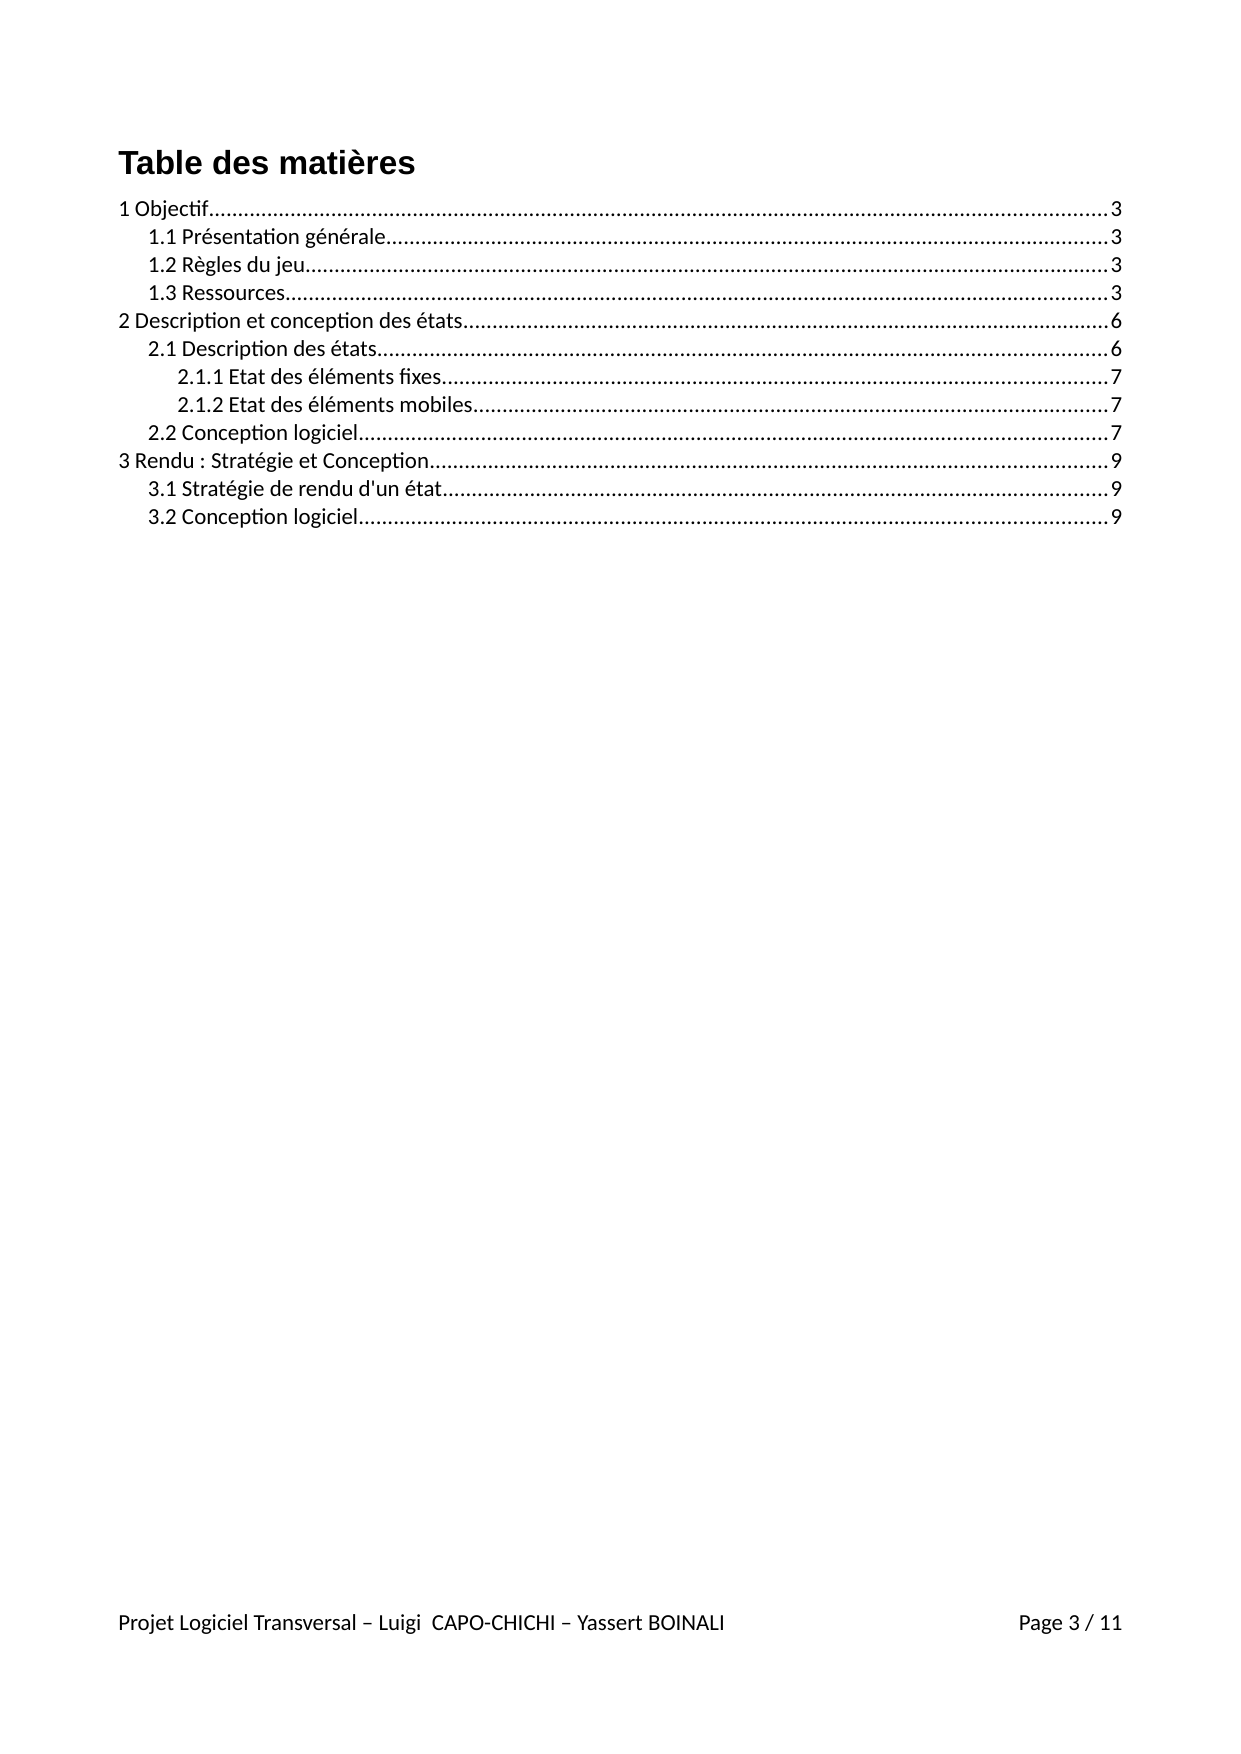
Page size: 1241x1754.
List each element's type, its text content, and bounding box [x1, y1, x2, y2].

text 2.1.2 Etat des éléments mobiles 7 [177, 390, 1122, 418]
text 3.2 Conception logiciel 9 [148, 502, 1122, 530]
text 2 Description et conception des états 6 [118, 306, 1122, 334]
text 2.2 Conception logiciel 7 [148, 418, 1122, 446]
text 2.1.1 Etat des éléments fixes 7 [177, 362, 1122, 390]
text 1.1 Présentation générale 3 [148, 222, 1122, 250]
text 1 Objectif 3 [118, 194, 1122, 222]
text 3.1 Stratégie de rendu d'un état 9 [148, 474, 1122, 502]
text 2.1 Description des états 6 [148, 334, 1122, 362]
text 1.3 Ressources 3 [148, 278, 1122, 306]
text 3 Rendu : Stratégie et Conception 9 [118, 446, 1122, 474]
text 1.2 Règles du jeu 3 [148, 250, 1122, 278]
subtitle Table des matières [118, 143, 1122, 182]
